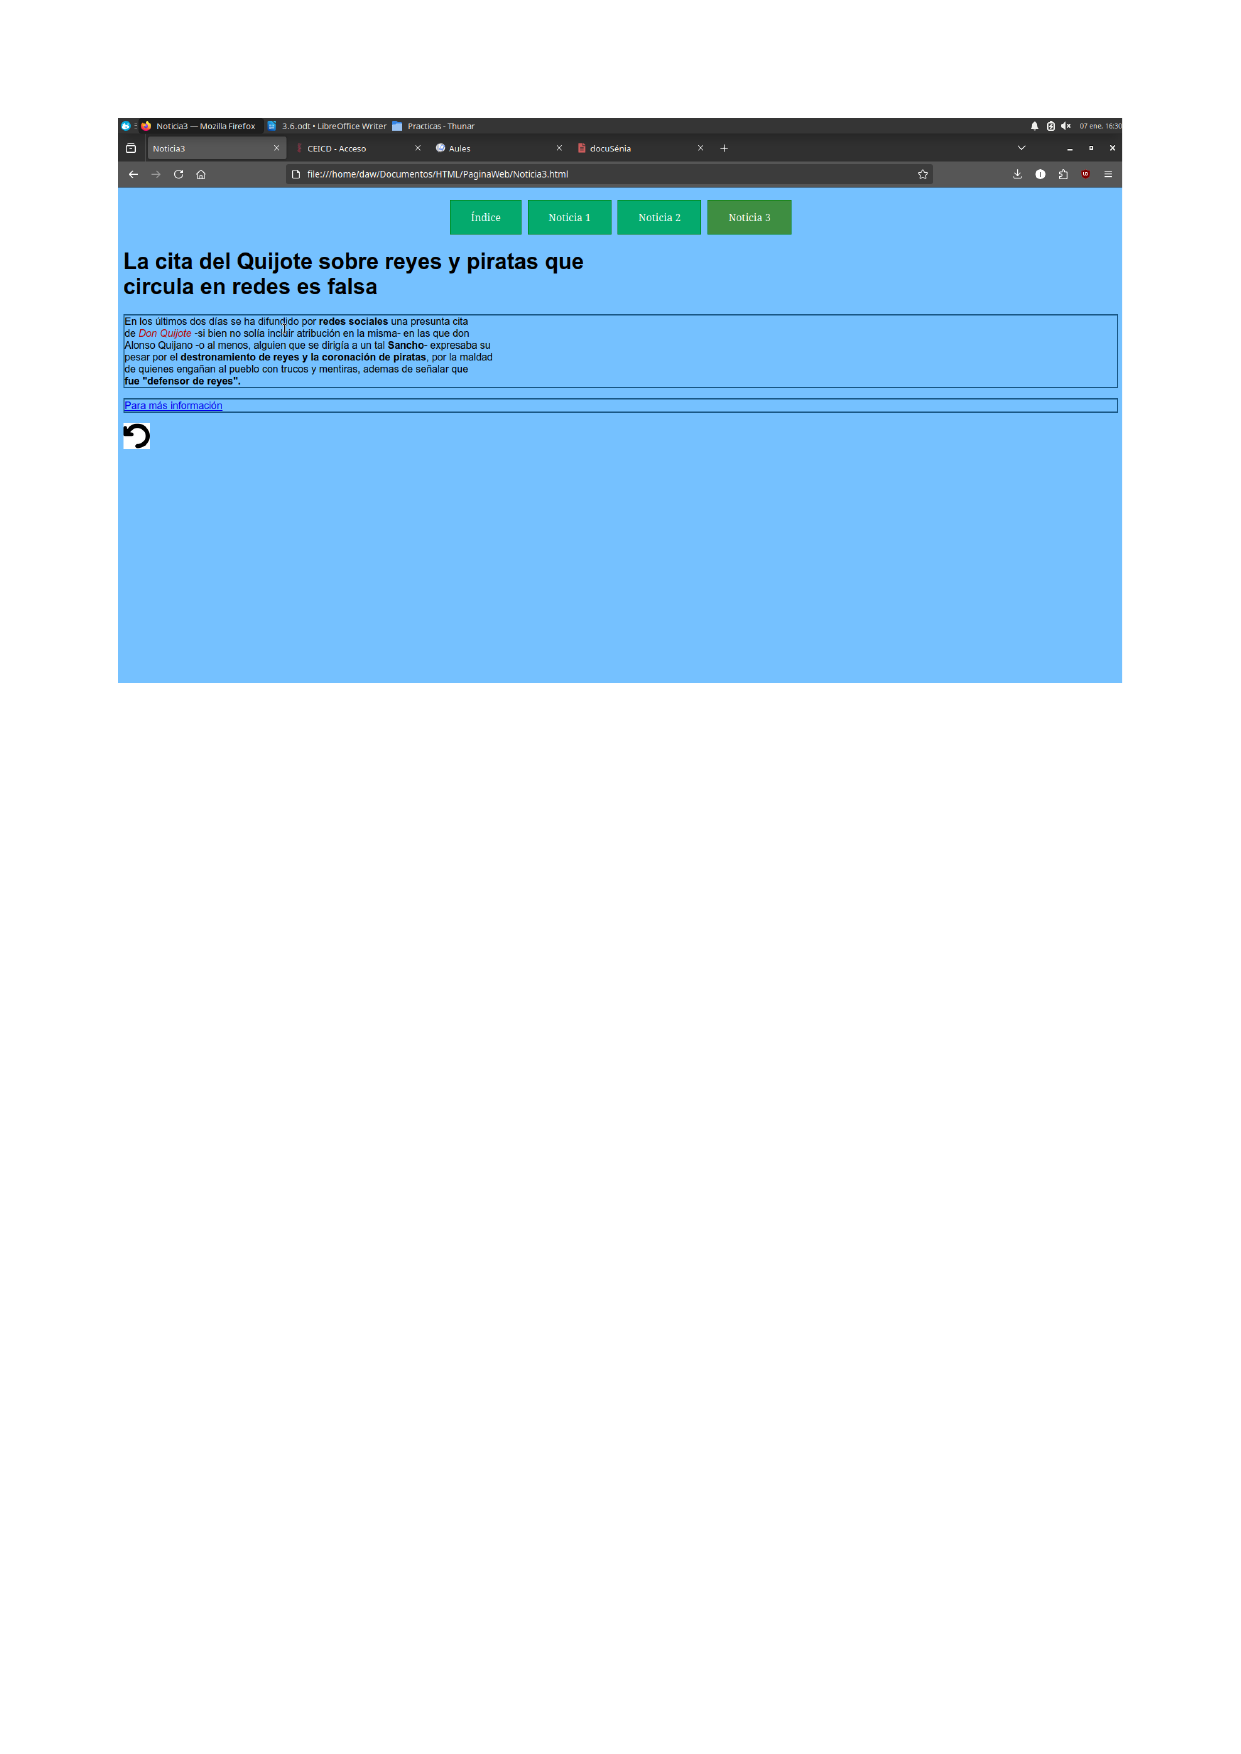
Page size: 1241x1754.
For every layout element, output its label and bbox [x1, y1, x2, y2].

picture [118, 118, 1123, 683]
